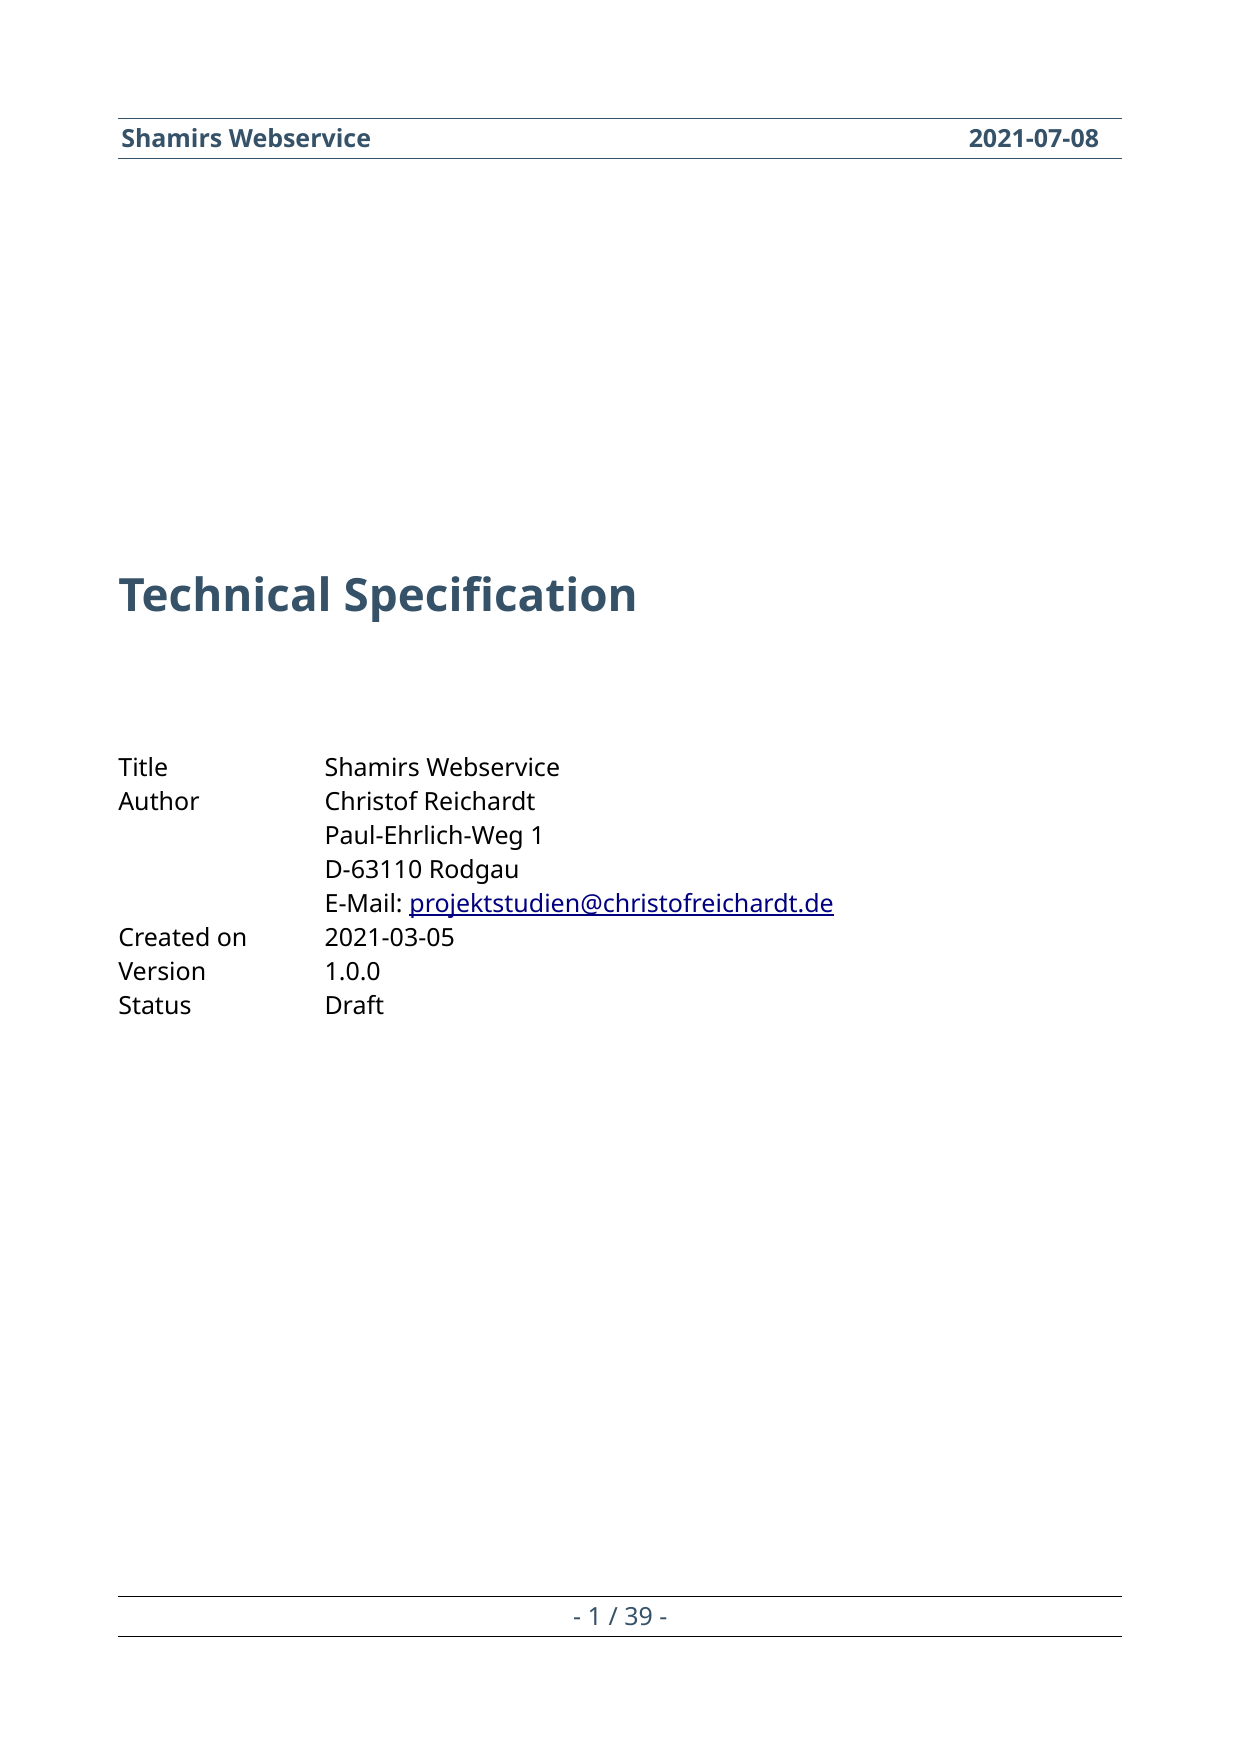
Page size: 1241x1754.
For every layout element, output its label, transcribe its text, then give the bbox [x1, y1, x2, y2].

table_cell 1.0.0 [324, 954, 1122, 988]
table_cell Status [118, 988, 324, 1022]
table_cell Version [118, 954, 324, 988]
table_header Title [118, 749, 324, 783]
table_cell 2021-03-05 [324, 920, 1122, 954]
table_header Shamirs Webservice [324, 749, 1122, 783]
table_cell Author [118, 783, 324, 919]
table_cell Draft [324, 988, 1122, 1022]
text Technical Specification [118, 562, 1122, 624]
table_cell Christof Reichardt Paul-Ehrlich-Weg 1 D-63110 Rodgau E-Mail: projektstudien@christofreichardt.de [324, 783, 1122, 919]
table_cell Created on [118, 920, 324, 954]
